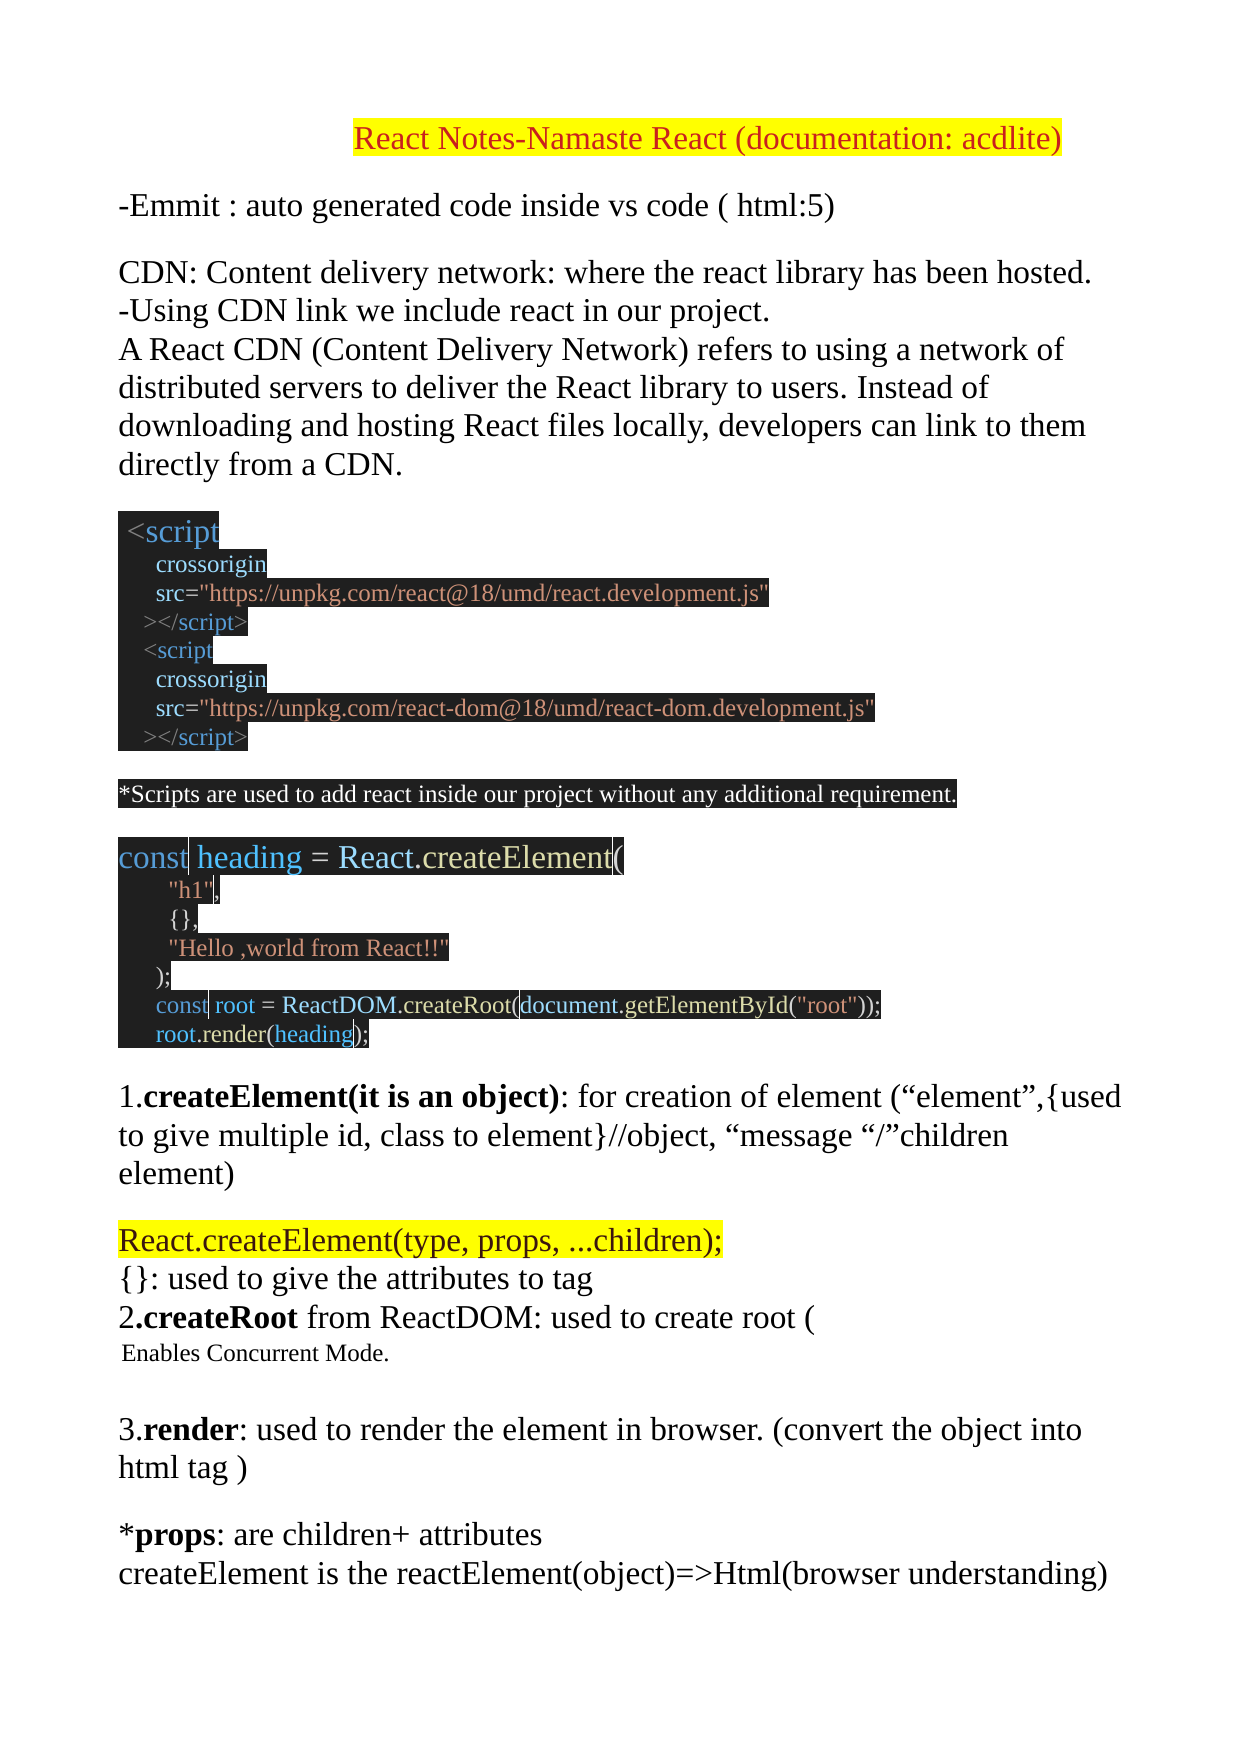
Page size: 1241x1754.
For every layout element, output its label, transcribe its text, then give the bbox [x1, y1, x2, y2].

text *Scripts are used to add react inside our project without any additional requirement. [118, 779, 1122, 808]
text ></script> [118, 607, 1122, 636]
text 2.createRoot from ReactDOM: used to create root ( [118, 1297, 1122, 1335]
table_header [118, 1370, 136, 1380]
text A React CDN (Content Delivery Network) refers to using a network of distributed servers to deliver the React library to users. Instead of downloading and hosting React files locally, developers can link to them directly from a CDN. [118, 329, 1122, 482]
text <script [118, 636, 1122, 664]
text "h1", [118, 875, 1122, 904]
text src="https://unpkg.com/react@18/umd/react.development.js" [118, 578, 1122, 607]
text -Using CDN link we include react in our project. [118, 291, 1122, 329]
text React.createElement(type, props, ...children); [118, 1220, 1122, 1258]
text crossorigin [118, 549, 1122, 578]
text 3.render: used to render the element in browser. (convert the object into html tag ) [118, 1409, 1122, 1486]
text {}: used to give the attributes to tag [118, 1258, 1122, 1297]
text -Emmit : auto generated code inside vs code ( html:5) [118, 185, 1122, 223]
text crossorigin [118, 664, 1122, 693]
text createElement is the reactElement(object)=>Html(browser understanding) [118, 1553, 1122, 1591]
text src="https://unpkg.com/react-dom@18/umd/react-dom.development.js" [118, 693, 1122, 722]
table_header Enables Concurrent Mode. [118, 1335, 404, 1370]
text root.render(heading); [118, 1019, 1122, 1048]
text ); [118, 961, 1122, 990]
text const heading = React.createElement( [118, 837, 1122, 875]
text React Notes-Namaste React (documentation: acdlite) [118, 118, 1122, 156]
text ></script> [118, 722, 1122, 751]
text {}, [118, 904, 1122, 933]
text "Hello ,world from React!!" [118, 933, 1122, 961]
text <script [118, 511, 1122, 549]
text *props: are children+ attributes [118, 1514, 1122, 1553]
text 1.createElement(it is an object): for creation of element (“element”,{used to give multiple id, class to element}//object, “message “/”children element) [118, 1076, 1122, 1191]
text const root = ReactDOM.createRoot(document.getElementById("root")); [118, 990, 1122, 1019]
text CDN: Content delivery network: where the react library has been hosted. [118, 252, 1122, 291]
